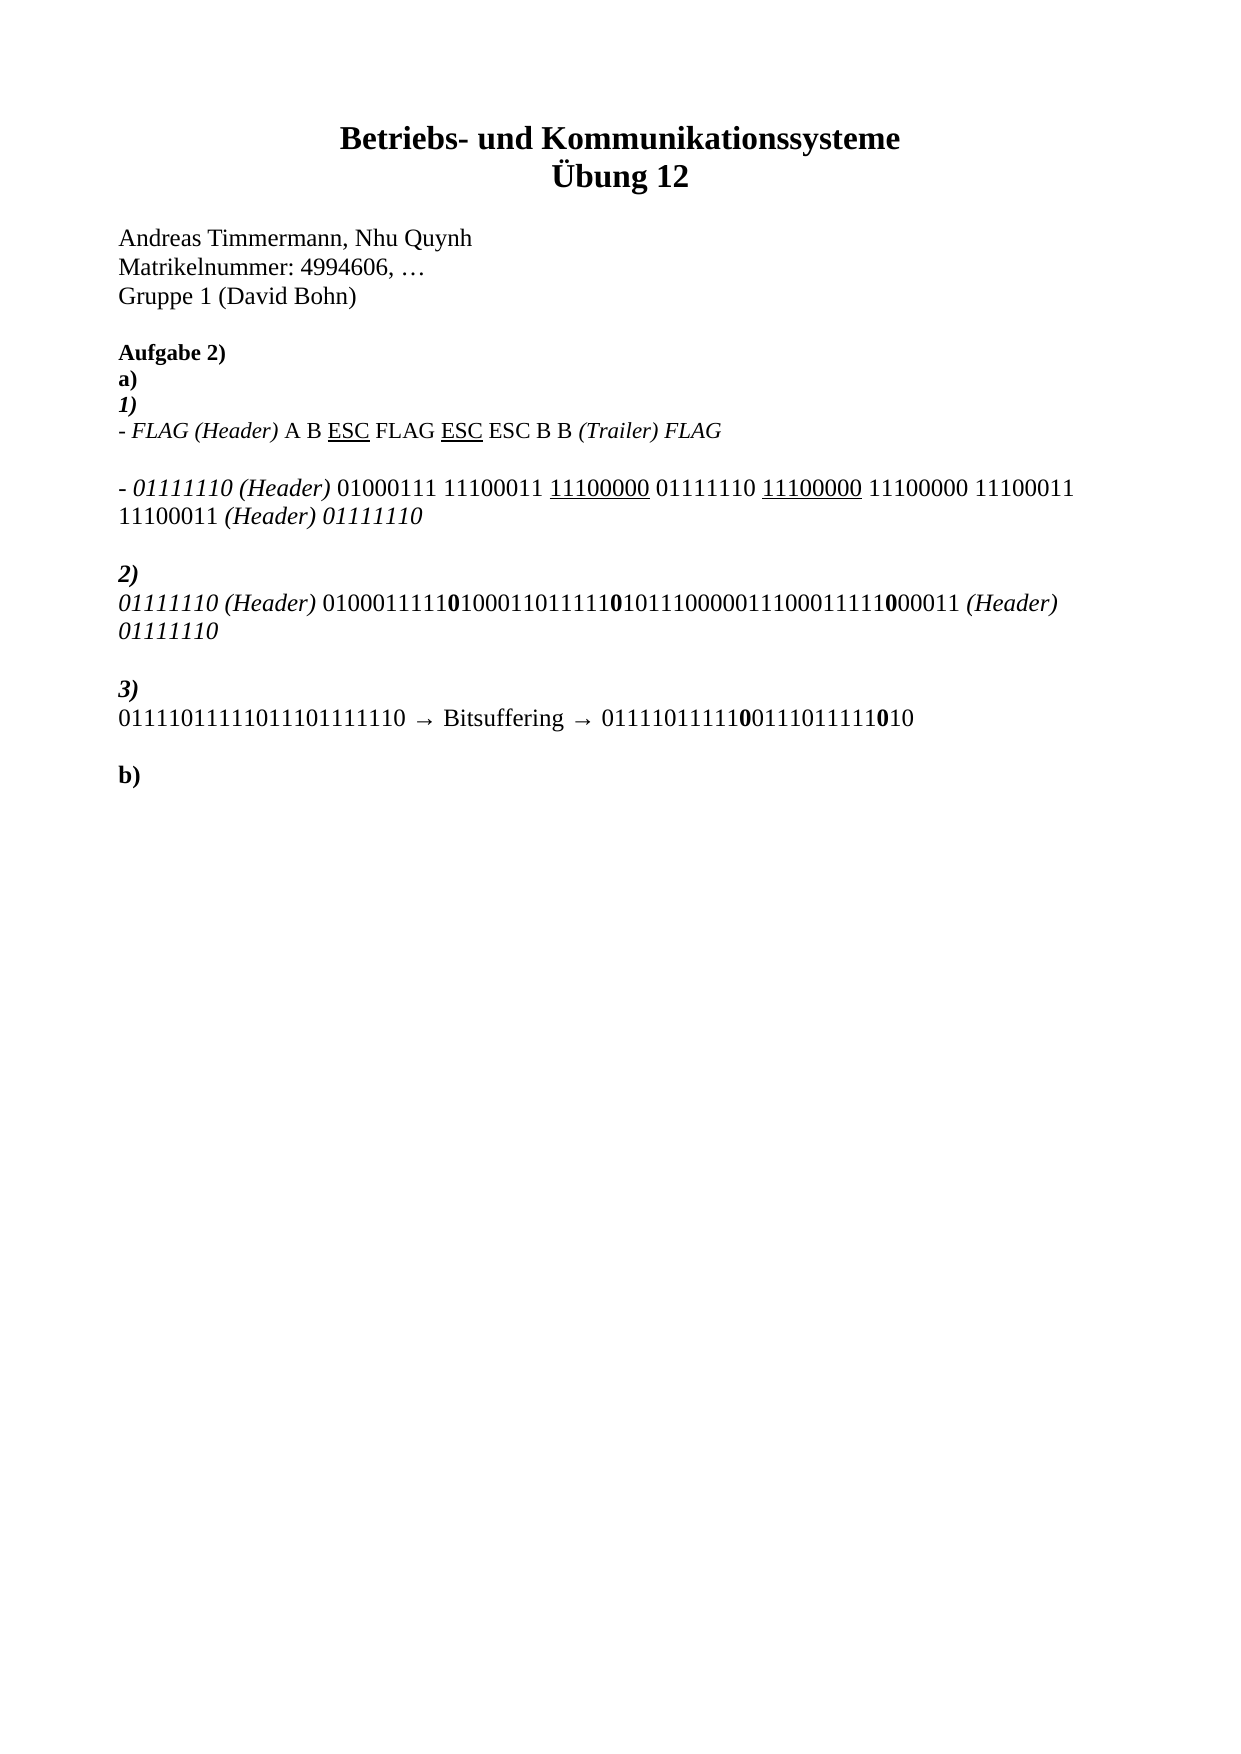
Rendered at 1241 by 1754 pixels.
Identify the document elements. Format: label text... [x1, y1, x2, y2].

text 01111011111011101111110 → Bitsuffering → 0111101111100111011111010 [118, 703, 1122, 731]
text Matrikelnummer: 4994606, … [118, 252, 1122, 281]
text 01111110 (Header) 010001111101000110111110101110000011100011111000011 (Header) 01111110 [118, 588, 1122, 645]
text Übung 12 [118, 156, 1122, 195]
text - 01111110 (Header) 01000111 11100011 11100000 01111110 11100000 11100000 11100011 11100011 (Header) 01111110 [118, 473, 1122, 530]
text Aufgabe 2) [118, 338, 1122, 365]
text a) [118, 365, 1122, 391]
text 1) [118, 391, 1122, 418]
text 3) [118, 674, 1122, 703]
text Gruppe 1 (David Bohn) [118, 281, 1122, 310]
text Andreas Timmermann, Nhu Quynh [118, 223, 1122, 252]
text b) [118, 760, 1122, 789]
text 2) [118, 559, 1122, 588]
text Betriebs- und Kommunikationssysteme [118, 118, 1122, 156]
text - FLAG (Header) A B ESC FLAG ESC ESC B B (Trailer) FLAG [118, 418, 1122, 444]
